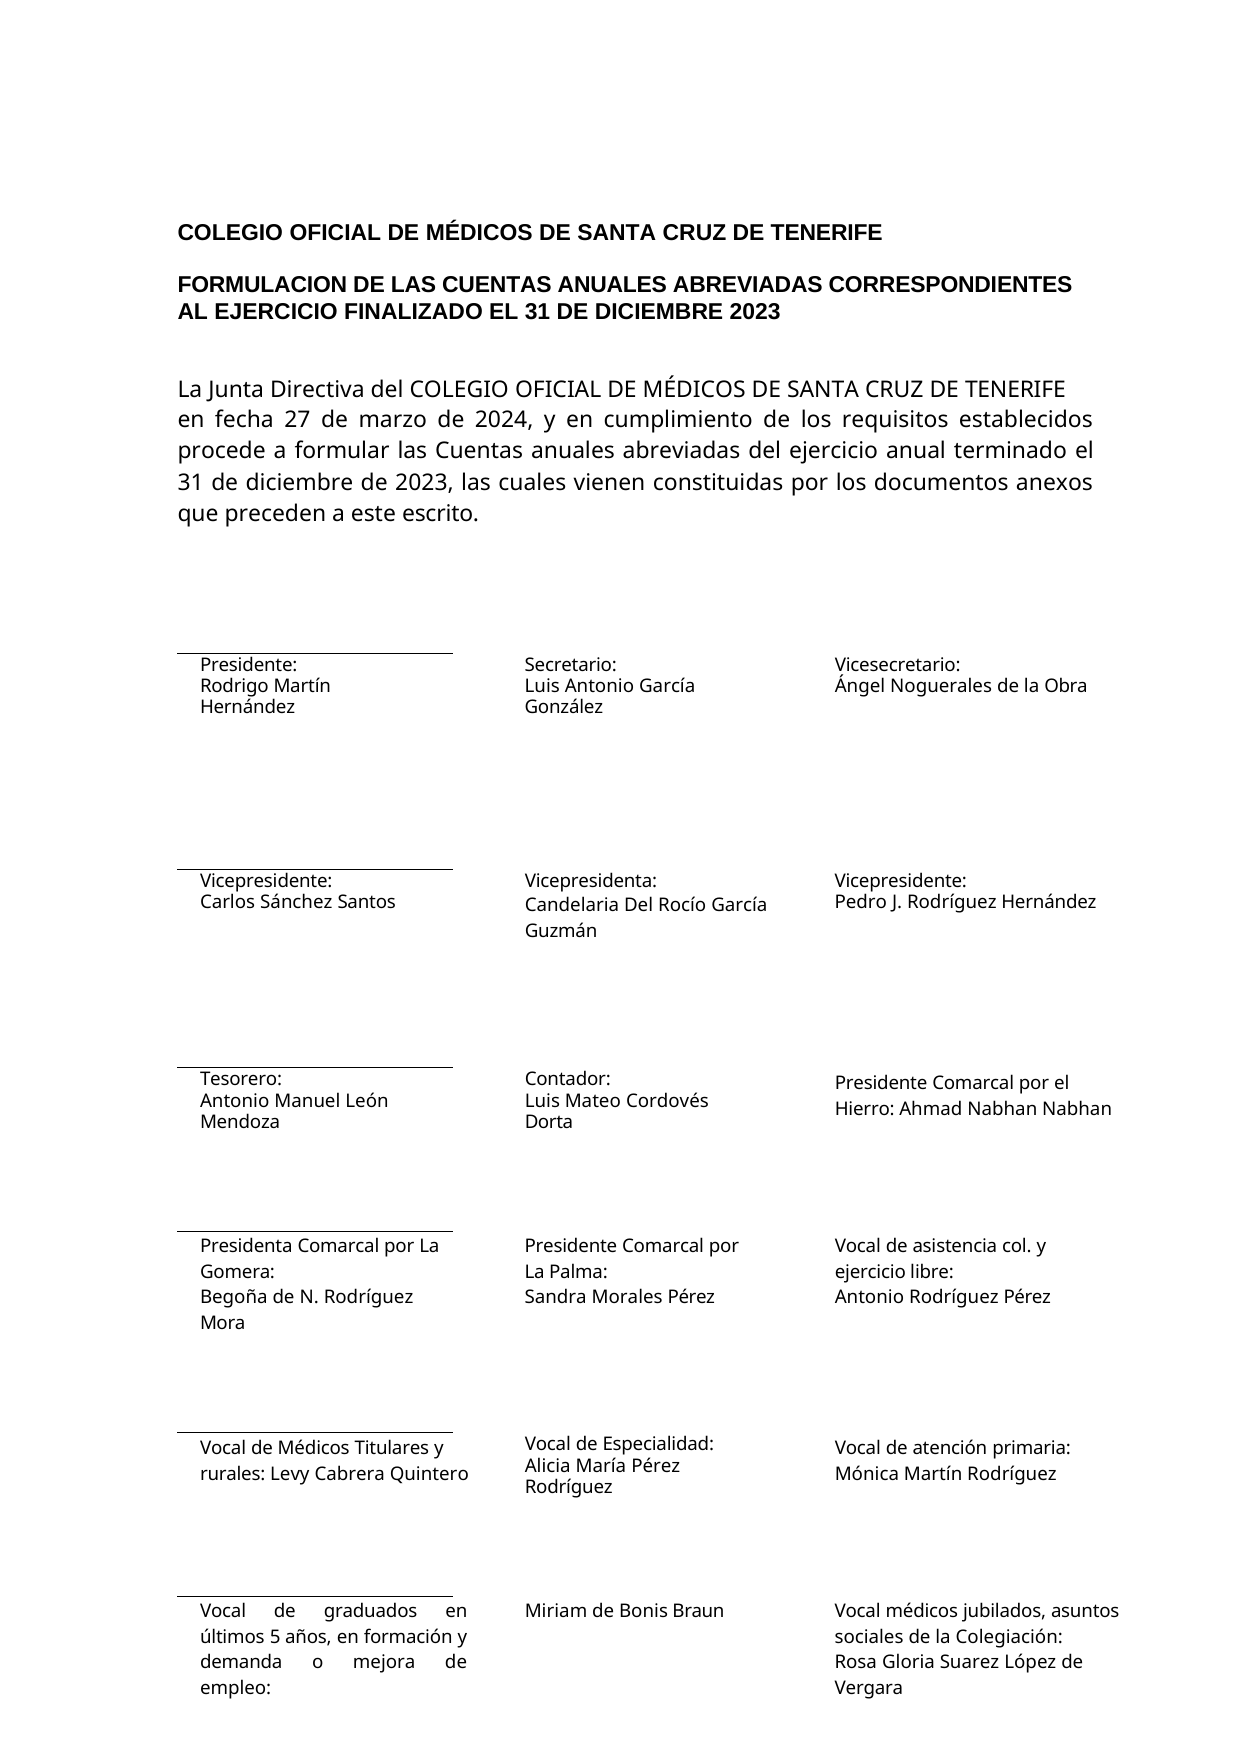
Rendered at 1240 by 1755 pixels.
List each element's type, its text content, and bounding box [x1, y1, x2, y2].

text Rosa Gloria Suarez López de Vergara [834, 1649, 1122, 1700]
text FORMULACION DE LAS CUENTAS ANUALES ABREVIADAS CORRESPONDIENTES AL EJERCICIO FINALIZADO EL 31 DE DICIEMBRE 2023 [177, 271, 1101, 324]
text Luis Mateo Cordovés Dorta [524, 1090, 757, 1133]
text Contador: [524, 1069, 757, 1090]
text Vocal de Médicos Titulares y rurales: Levy Cabrera Quintero [200, 1434, 500, 1485]
text Vicepresidenta: [524, 871, 769, 892]
text Tesorero: [200, 1069, 464, 1090]
text Vicepresidente: [834, 871, 1122, 892]
text en fecha 27 de marzo de 2024, y en cumplimiento de los requisitos establecidos procede a formular las Cuentas anuales abreviadas del ejercicio anual terminado el 31 de diciembre de 2023, las cuales vienen constituidas por los documentos anexos que preceden a este escrito. [177, 403, 1093, 528]
text Vicepresidente: [200, 871, 400, 892]
text Presidente Comarcal por La Palma: [524, 1233, 753, 1284]
text Pedro J. Rodríguez Hernández [834, 892, 1122, 913]
text Candelaria Del Rocío García Guzmán [524, 892, 769, 943]
text Rodrigo Martín Hernández [200, 675, 420, 718]
text Presidente: [200, 654, 420, 675]
text Alicia María Pérez Rodríguez [524, 1455, 773, 1498]
text Vocal de graduados en últimos 5 años, en formación y demanda o mejora de empleo: [200, 1598, 467, 1700]
text Antonio Rodríguez Pérez [834, 1284, 1122, 1309]
text Vicesecretario: [834, 654, 1122, 675]
text Miriam de Bonis Braun [524, 1598, 799, 1623]
text Vocal de atención primaria: Mónica Martín Rodríguez [834, 1434, 1112, 1485]
text La Junta Directiva del COLEGIO OFICIAL DE MÉDICOS DE SANTA CRUZ DE TENERIFE [177, 377, 1122, 403]
subtitle COLEGIO OFICIAL DE MÉDICOS DE SANTA CRUZ DE TENERIFE [177, 218, 1122, 245]
text Vocal de Especialidad: [524, 1434, 773, 1455]
text Vocal médicos jubilados, asuntos sociales de la Colegiación: [834, 1598, 1122, 1649]
text Presidenta Comarcal por La Gomera: [200, 1233, 458, 1284]
text Sandra Morales Pérez [524, 1284, 757, 1309]
text Antonio Manuel León Mendoza [200, 1090, 464, 1133]
text Secretario: [524, 654, 778, 675]
text Vocal de asistencia col. y ejercicio libre: [834, 1233, 1122, 1284]
text Begoña de N. Rodríguez Mora [200, 1284, 458, 1335]
text Ángel Noguerales de la Obra [834, 675, 1122, 697]
text Carlos Sánchez Santos [200, 892, 400, 913]
text Luis Antonio García González [524, 675, 778, 718]
text Presidente Comarcal por el Hierro: Ahmad Nabhan Nabhan [834, 1069, 1122, 1120]
